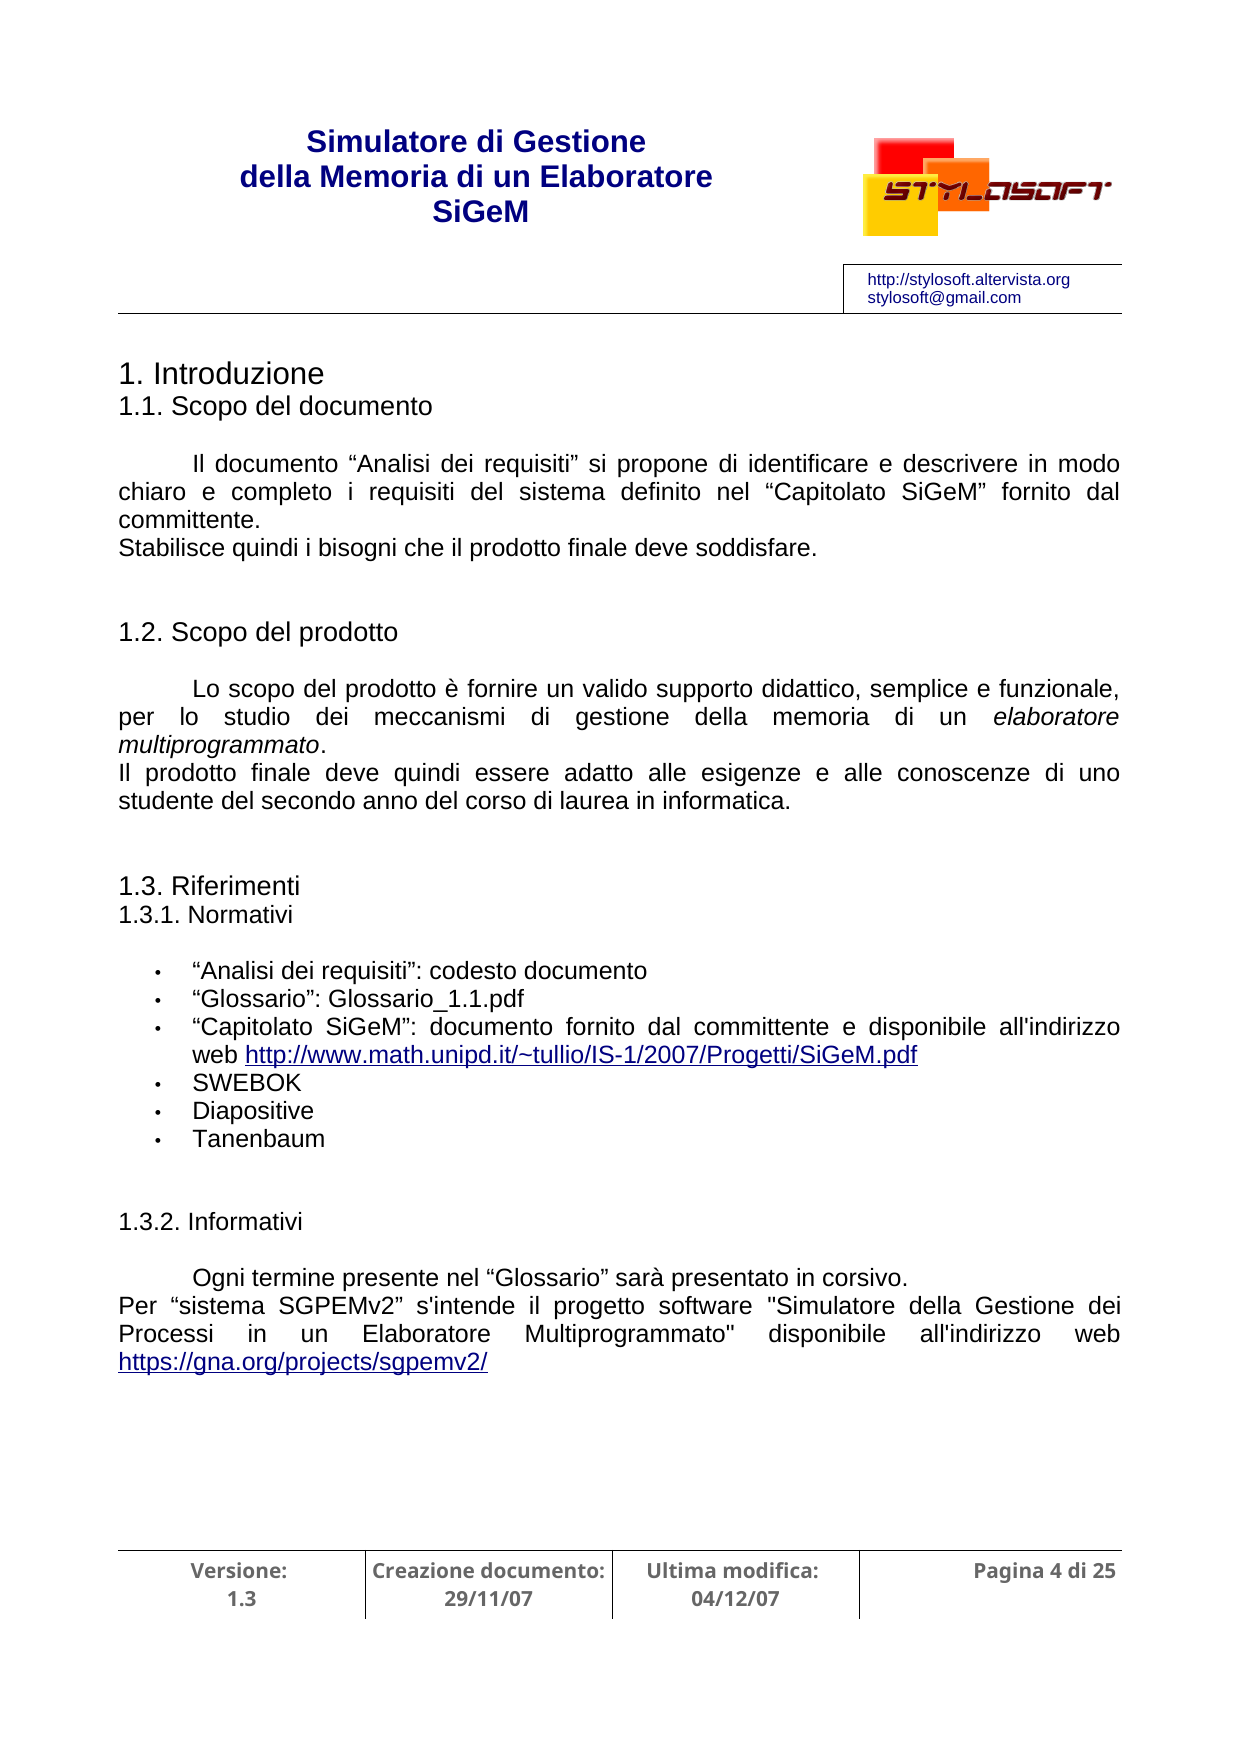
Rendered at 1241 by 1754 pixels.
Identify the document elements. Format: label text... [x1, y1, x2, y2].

list “Analisi dei requisiti”: codesto documento [154, 957, 1122, 985]
text 1.3.2. Informativi [118, 1208, 1122, 1236]
text 1.3.1. Normativi [118, 901, 1122, 929]
picture [848, 123, 1117, 247]
text Lo scopo del prodotto è fornire un valido supporto didattico, semplice e funzionale, per lo studio dei meccanismi di gestione della memoria di un elaboratore multiprogrammato. [118, 675, 1122, 759]
text Il prodotto finale deve quindi essere adatto alle esigenze e alle conoscenze di uno studente del secondo anno del corso di laurea in informatica. [118, 759, 1122, 815]
text 1. Introduzione [118, 356, 1122, 391]
text Stabilisce quindi i bisogni che il prodotto finale deve soddisfare. [118, 533, 1122, 561]
text Per “sistema SGPEMv2” s'intende il progetto software "Simulatore della Gestione dei Processi in un Elaboratore Multiprogrammato" disponibile all'indirizzo web https://gna.org/projects/sgpemv2/ [118, 1292, 1122, 1376]
list Tanenbaum [154, 1124, 1122, 1152]
list “Glossario”: Glossario_1.1.pdf [154, 985, 1122, 1013]
list SWEBOK [154, 1068, 1122, 1096]
list Diapositive [154, 1096, 1122, 1124]
text Il documento “Analisi dei requisiti” si propone di identificare e descrivere in modo chiaro e completo i requisiti del sistema definito nel “Capitolato SiGeM” fornito dal committente. [118, 449, 1122, 533]
text 1.3. Riferimenti [118, 871, 1122, 901]
text 1.1. Scopo del documento [118, 391, 1122, 422]
text 1.2. Scopo del prodotto [118, 617, 1122, 647]
text Ogni termine presente nel “Glossario” sarà presentato in corsivo. [118, 1264, 1122, 1292]
list “Capitolato SiGeM”: documento fornito dal committente e disponibile all'indirizzo web http://www.math.unipd.it/~tullio/IS-1/2007/Progetti/SiGeM.pdf [154, 1013, 1122, 1068]
